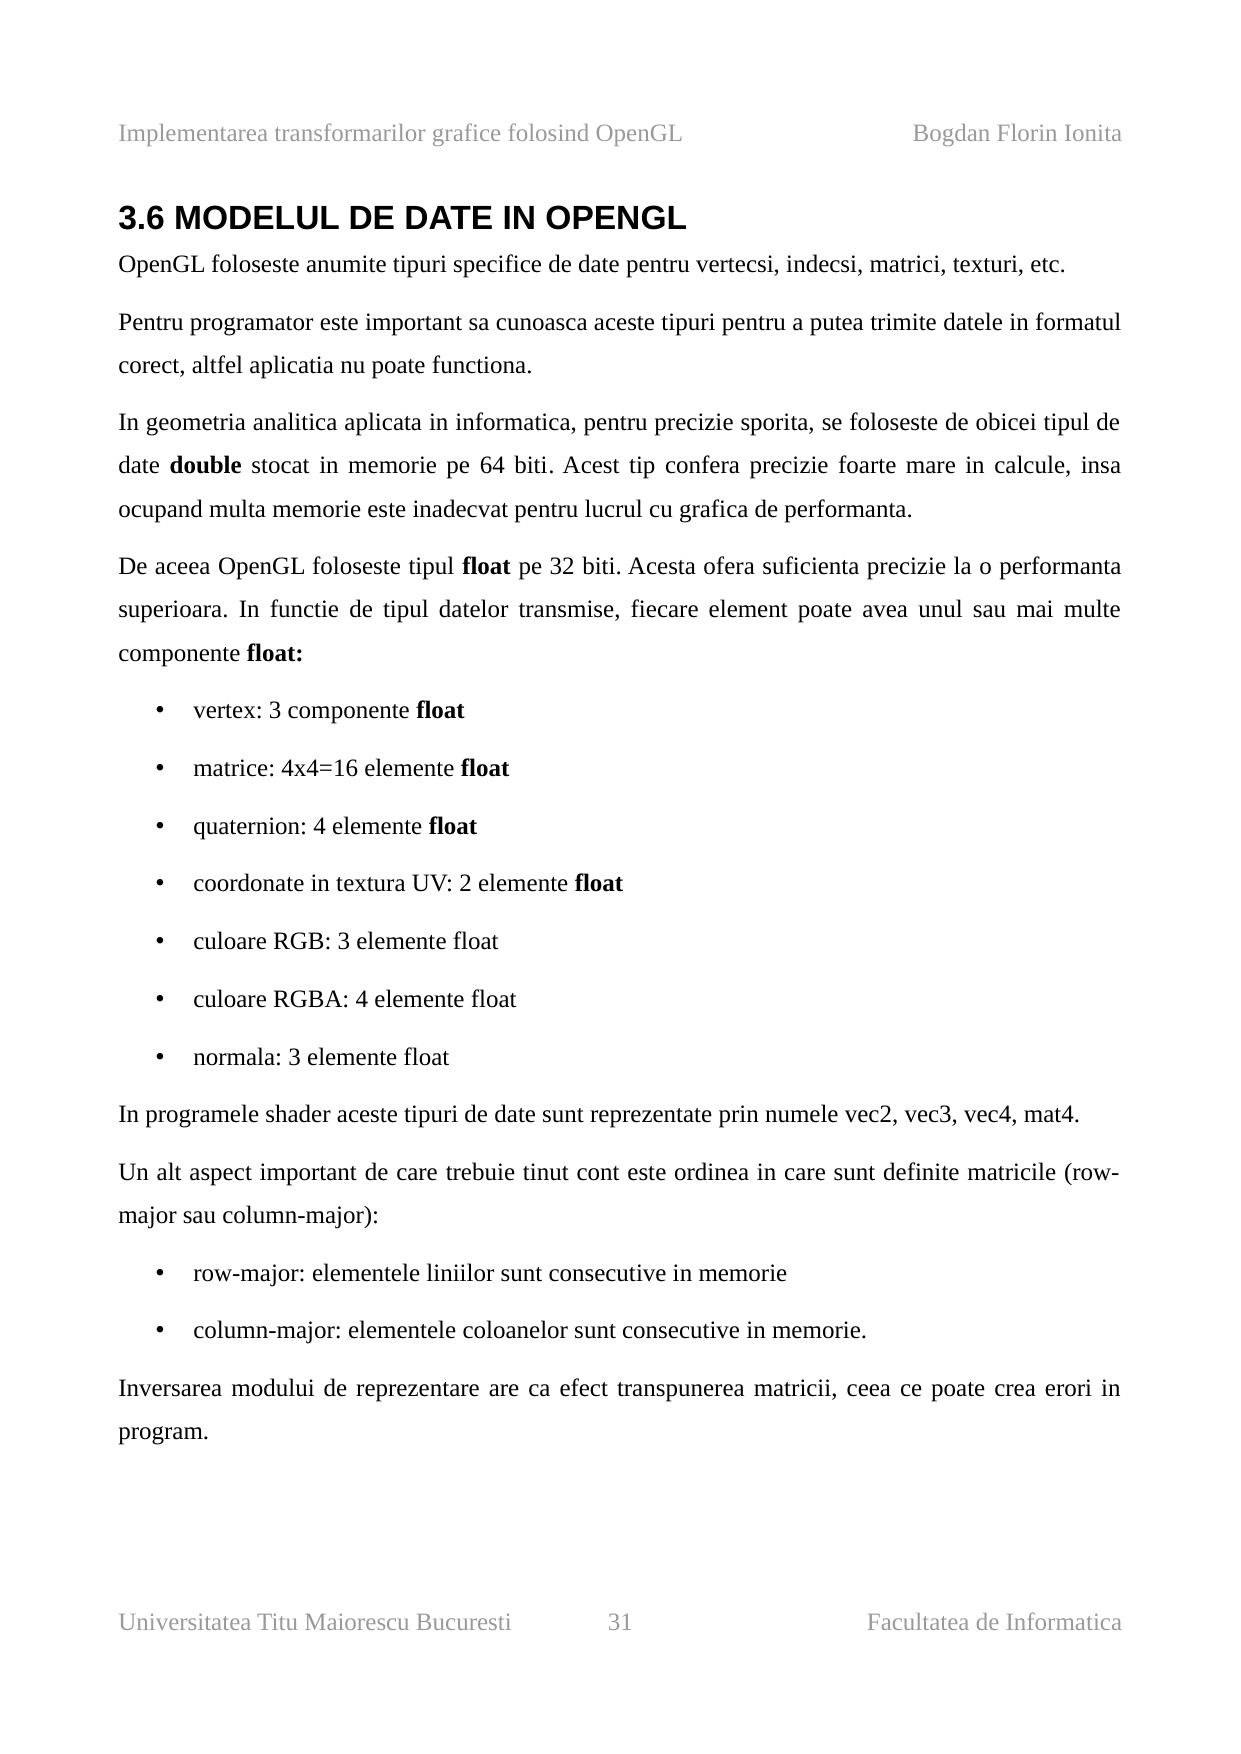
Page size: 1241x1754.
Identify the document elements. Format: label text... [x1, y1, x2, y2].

subtitle 3.6 MODELUL DE DATE IN OPENGL [118, 198, 1122, 236]
list row-major: elementele liniilor sunt consecutive in memorie [156, 1258, 1122, 1287]
list normala: 3 elemente float [156, 1042, 1122, 1070]
text OpenGL foloseste anumite tipuri specifice de date pentru vertecsi, indecsi, matrici, texturi, etc. [118, 249, 1122, 278]
list culoare RGBA: 4 elemente float [156, 984, 1122, 1013]
text Pentru programator este important sa cunoasca aceste tipuri pentru a putea trimite datele in formatul corect, altfel aplicatia nu poate functiona. [118, 307, 1122, 378]
list culoare RGB: 3 elemente float [156, 926, 1122, 955]
text Un alt aspect important de care trebuie tinut cont este ordinea in care sunt definite matricile (row-major sau column-major): [118, 1157, 1122, 1229]
list coordonate in textura UV: 2 elemente float [156, 868, 1122, 897]
list vertex: 3 componente float [156, 695, 1122, 724]
list matrice: 4x4=16 elemente float [156, 753, 1122, 782]
text In programele shader aceste tipuri de date sunt reprezentate prin numele vec2, vec3, vec4, mat4. [118, 1099, 1122, 1128]
list quaternion: 4 elemente float [156, 811, 1122, 839]
text De aceea OpenGL foloseste tipul float pe 32 biti. Acesta ofera suficienta precizie la o performanta superioara. In functie de tipul datelor transmise, fiecare element poate avea unul sau mai multe componente float: [118, 551, 1122, 666]
list column-major: elementele coloanelor sunt consecutive in memorie. [156, 1316, 1122, 1344]
text In geometria analitica aplicata in informatica, pentru precizie sporita, se foloseste de obicei tipul de date double stocat in memorie pe 64 biti. Acest tip confera precizie foarte mare in calcule, insa ocupand multa memorie este inadecvat pentru lucrul cu grafica de performanta. [118, 407, 1122, 522]
text Inversarea modului de reprezentare are ca efect transpunerea matricii, ceea ce poate crea erori in program. [118, 1373, 1122, 1445]
